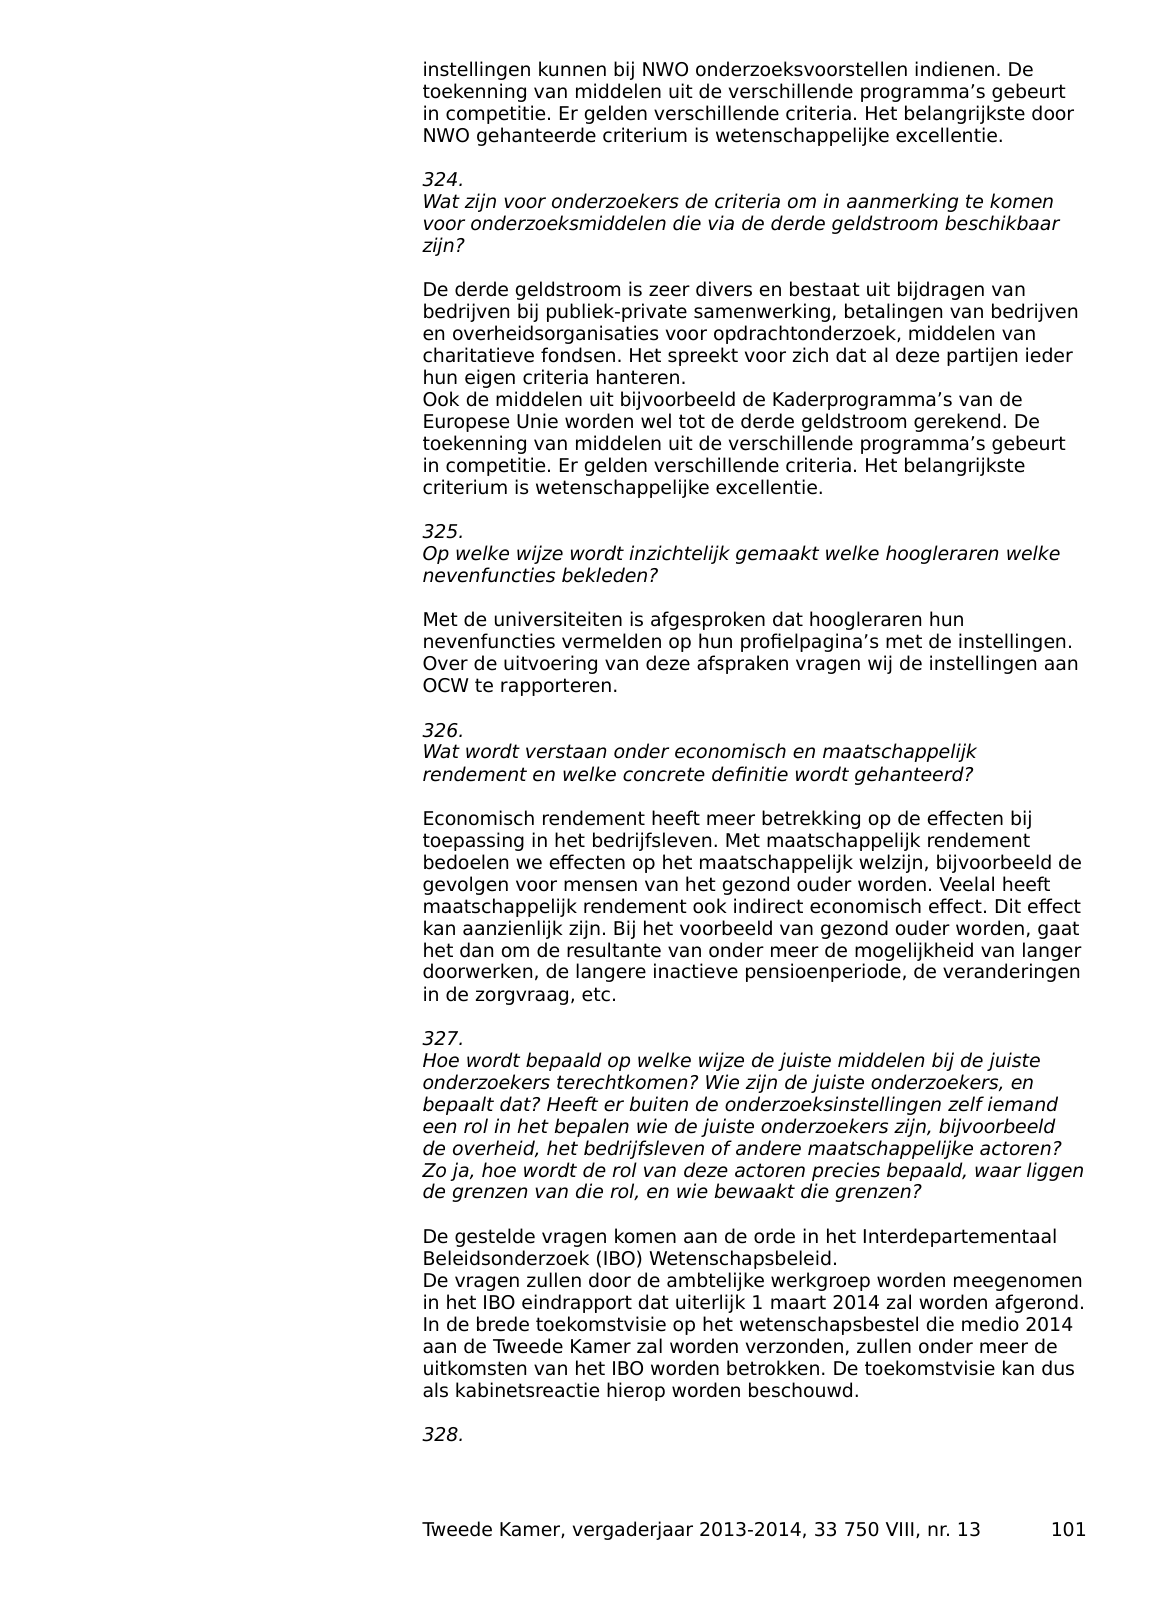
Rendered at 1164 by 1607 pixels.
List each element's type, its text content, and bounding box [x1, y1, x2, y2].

text Wat wordt verstaan onder economisch en maatschappelijk rendement en welke concrete definitie wordt gehanteerd? [422, 741, 1087, 785]
text Economisch rendement heeft meer betrekking op de effecten bij toepassing in het bedrijfsleven. Met maatschappelijk rendement bedoelen we effecten op het maatschappelijk welzijn, bijvoorbeeld de gevolgen voor mensen van het gezond ouder worden. Veelal heeft maatschappelijk rendement ook indirect economisch effect. Dit effect kan aanzienlijk zijn. Bij het voorbeeld van gezond ouder worden, gaat het dan om de resultante van onder meer de mogelijkheid van langer doorwerken, de langere inactieve pensioenperiode, de veranderingen in de zorgvraag, etc. [422, 808, 1087, 1005]
text 324. [422, 169, 1087, 191]
text De vragen zullen door de ambtelijke werkgroep worden meegenomen in het IBO eindrapport dat uiterlijk 1 maart 2014 zal worden afgerond. [422, 1269, 1087, 1313]
text Met de universiteiten is afgesproken dat hoogleraren hun nevenfuncties vermelden op hun profielpagina’s met de instellingen. Over de uitvoering van deze afspraken vragen wij de instellingen aan OCW te rapporteren. [422, 609, 1087, 697]
text In de brede toekomstvisie op het wetenschapsbestel die medio 2014 aan de Tweede Kamer zal worden verzonden, zullen onder meer de uitkomsten van het IBO worden betrokken. De toekomstvisie kan dus als kabinetsreactie hierop worden beschouwd. [422, 1313, 1087, 1401]
text 325. [422, 521, 1087, 543]
text 327. [422, 1028, 1087, 1049]
text De derde geldstroom is zeer divers en bestaat uit bijdragen van bedrijven bij publiek-private samenwerking, betalingen van bedrijven en overheidsorganisaties voor opdrachtonderzoek, middelen van charitatieve fondsen. Het spreekt voor zich dat al deze partijen ieder hun eigen criteria hanteren. [422, 279, 1087, 389]
text Op welke wijze wordt inzichtelijk gemaakt welke hoogleraren welke nevenfuncties bekleden? [422, 543, 1087, 587]
text De gestelde vragen komen aan de orde in het Interdepartementaal Beleidsonderzoek (IBO) Wetenschapsbeleid. [422, 1226, 1087, 1269]
text instellingen kunnen bij NWO onderzoeksvoorstellen indienen. De toekenning van middelen uit de verschillende programma’s gebeurt in competitie. Er gelden verschillende criteria. Het belangrijkste door NWO gehanteerde criterium is wetenschappelijke excellentie. [422, 59, 1087, 147]
text 328. [422, 1424, 1087, 1446]
text 326. [422, 719, 1087, 741]
text Wat zijn voor onderzoekers de criteria om in aanmerking te komen voor onderzoeksmiddelen die via de derde geldstroom beschikbaar zijn? [422, 191, 1087, 257]
text Ook de middelen uit bijvoorbeeld de Kaderprogramma’s van de Europese Unie worden wel tot de derde geldstroom gerekend. De toekenning van middelen uit de verschillende programma’s gebeurt in competitie. Er gelden verschillende criteria. Het belangrijkste criterium is wetenschappelijke excellentie. [422, 389, 1087, 499]
text Hoe wordt bepaald op welke wijze de juiste middelen bij de juiste onderzoekers terechtkomen? Wie zijn de juiste onderzoekers, en bepaalt dat? Heeft er buiten de onderzoeksinstellingen zelf iemand een rol in het bepalen wie de juiste onderzoekers zijn, bijvoorbeeld de overheid, het bedrijfsleven of andere maatschappelijke actoren? Zo ja, hoe wordt de rol van deze actoren precies bepaald, waar liggen de grenzen van die rol, en wie bewaakt die grenzen? [422, 1049, 1087, 1203]
